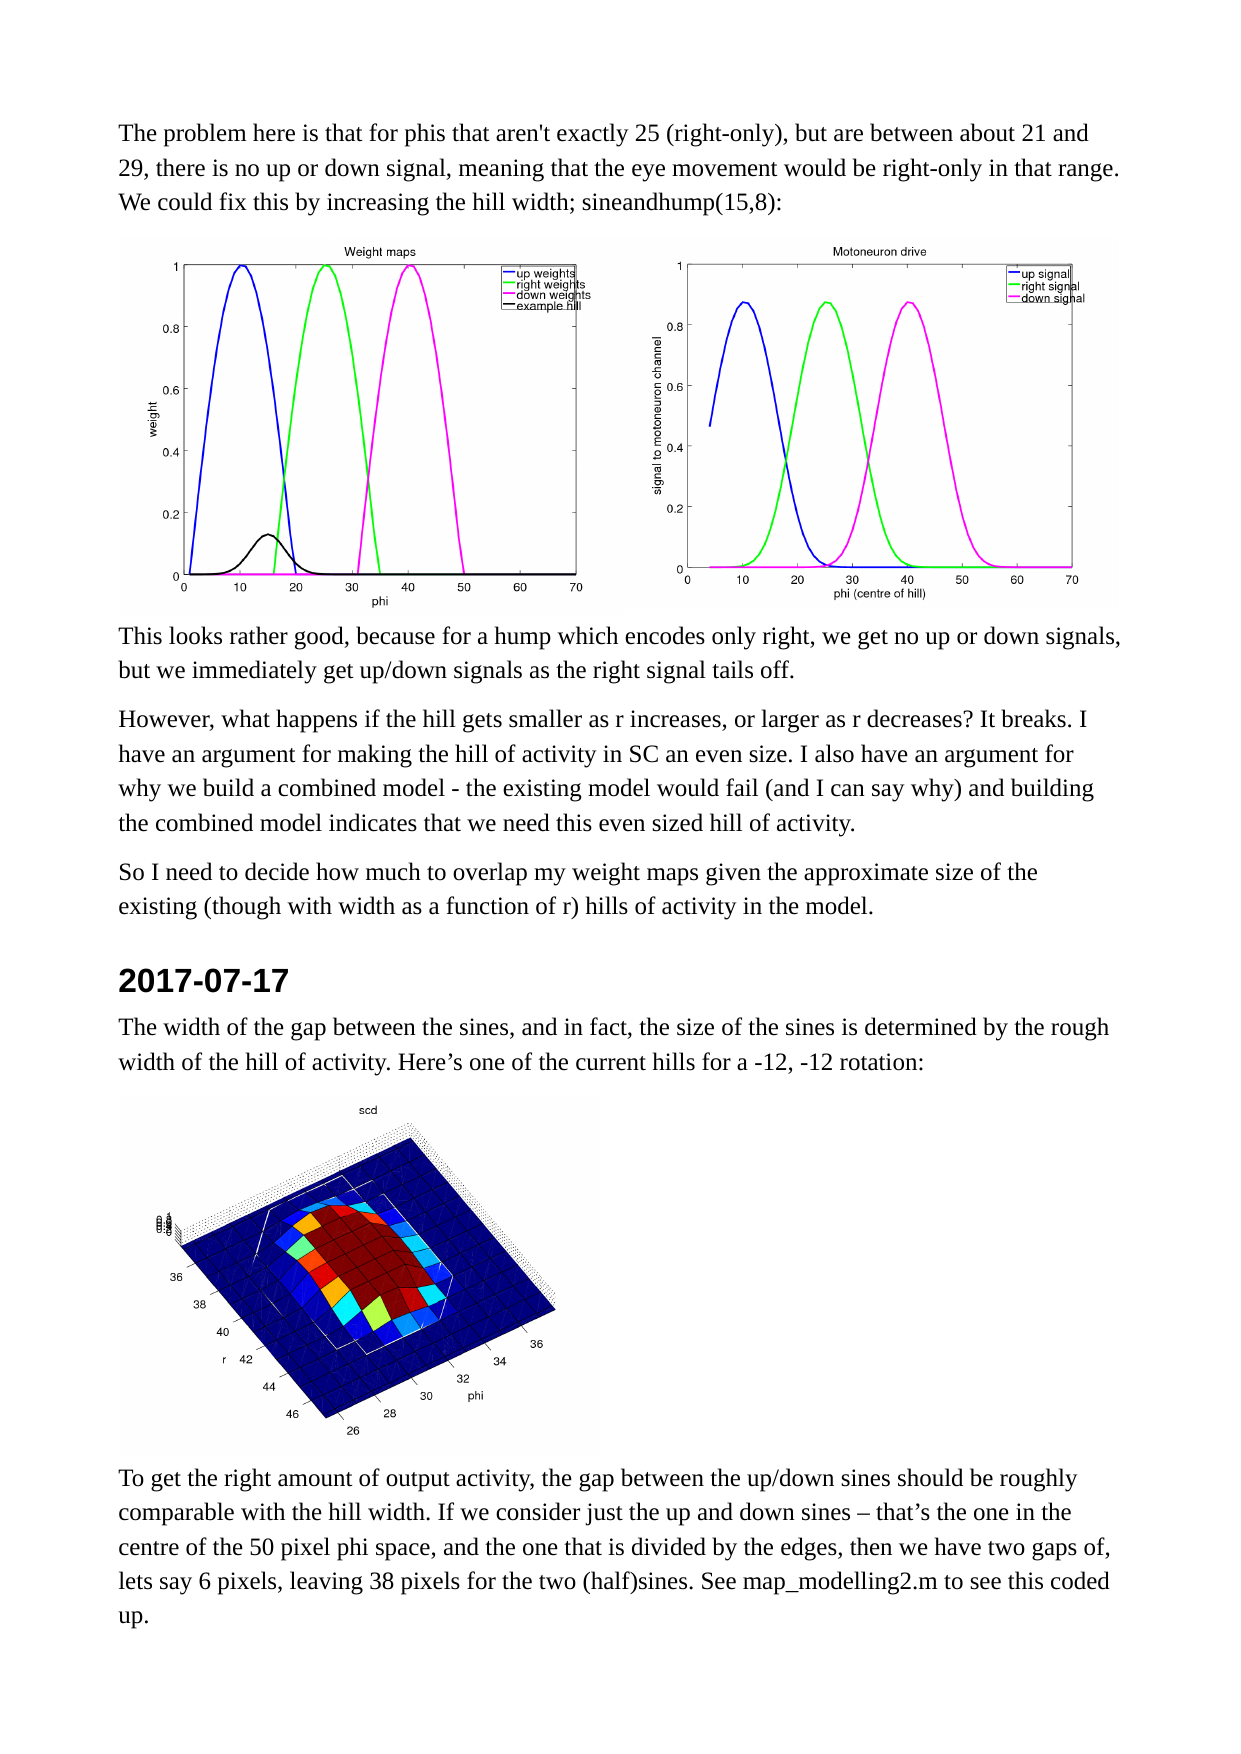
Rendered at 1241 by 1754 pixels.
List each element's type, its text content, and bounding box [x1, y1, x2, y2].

text This looks rather good, because for a hump which encodes only right, we get no up or down signals, but we immediately get up/down signals as the right signal tails off. [118, 616, 1122, 684]
text The width of the gap between the sines, and in fact, the size of the sines is determined by the rough width of the hill of activity. Here’s one of the current hills for a -12, -12 rotation: [118, 1012, 1122, 1076]
subtitle 2017-07-17 [118, 961, 1122, 1000]
text So I need to decide how much to overlap my weight maps given the approximate size of the existing (though with width as a function of r) hills of activity in the model. [118, 857, 1122, 920]
text However, what happens if the hill gets smaller as r increases, or larger as r decreases? It breaks. I have an argument for making the hill of activity in SC an even size. I also have an argument for why we build a combined model - the existing model would fail (and I can say why) and building the combined model indicates that we need this even sized hill of activity. [118, 704, 1122, 837]
picture [118, 236, 1119, 616]
text To get the right amount of output activity, the gap between the up/down sines should be roughly comparable with the hill width. If we consider just the up and down sines – that’s the one in the centre of the 50 pixel phi space, and the one that is divided by the edges, then we have two gaps of, lets say 6 pixels, leaving 38 pixels for the two (half)sines. See map_modelling2.m to see this coded up. [118, 1457, 1122, 1629]
text The problem here is that for phis that aren't exactly 25 (right-only), but are between about 21 and 29, there is no up or down signal, meaning that the eye movement would be right-only in that range. We could fix this by increasing the hill width; sineandhump(15,8): [118, 118, 1122, 216]
picture [118, 1096, 601, 1457]
